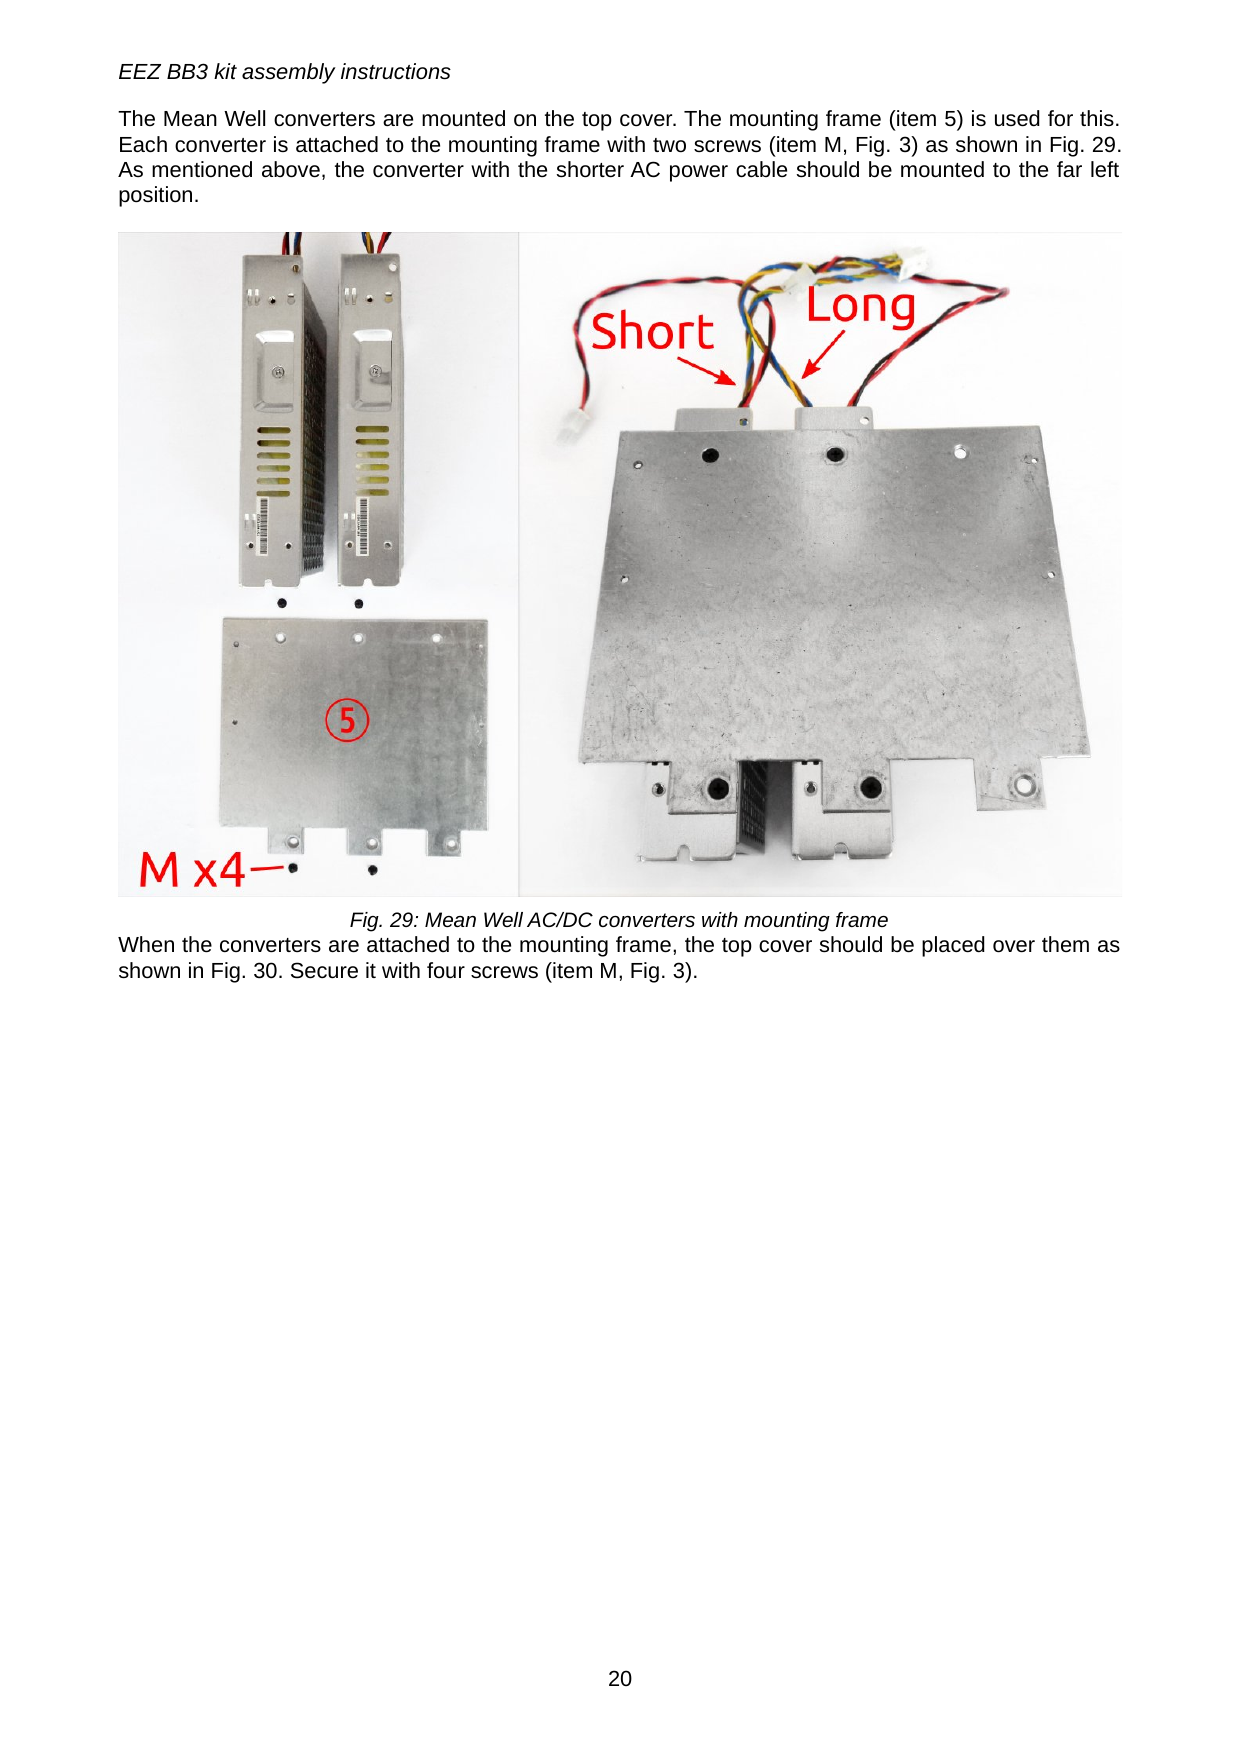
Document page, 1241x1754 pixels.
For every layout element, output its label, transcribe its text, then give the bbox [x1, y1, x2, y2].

text When the converters are attached to the mounting frame, the top cover should be placed over them as shown in Fig. 30. Secure it with four screws (item M, Fig. 3). [118, 932, 1122, 983]
picture [118, 232, 1123, 897]
text The Mean Well converters are mounted on the top cover. The mounting frame (item 5) is used for this. Each converter is attached to the mounting frame with two screws (item M, Fig. 3) as shown in Fig. 29. As mentioned above, the converter with the shorter AC power cable should be mounted to the far left position. [118, 106, 1122, 207]
text Fig. 29: Mean Well AC/DC converters with mounting frame [118, 897, 1122, 932]
